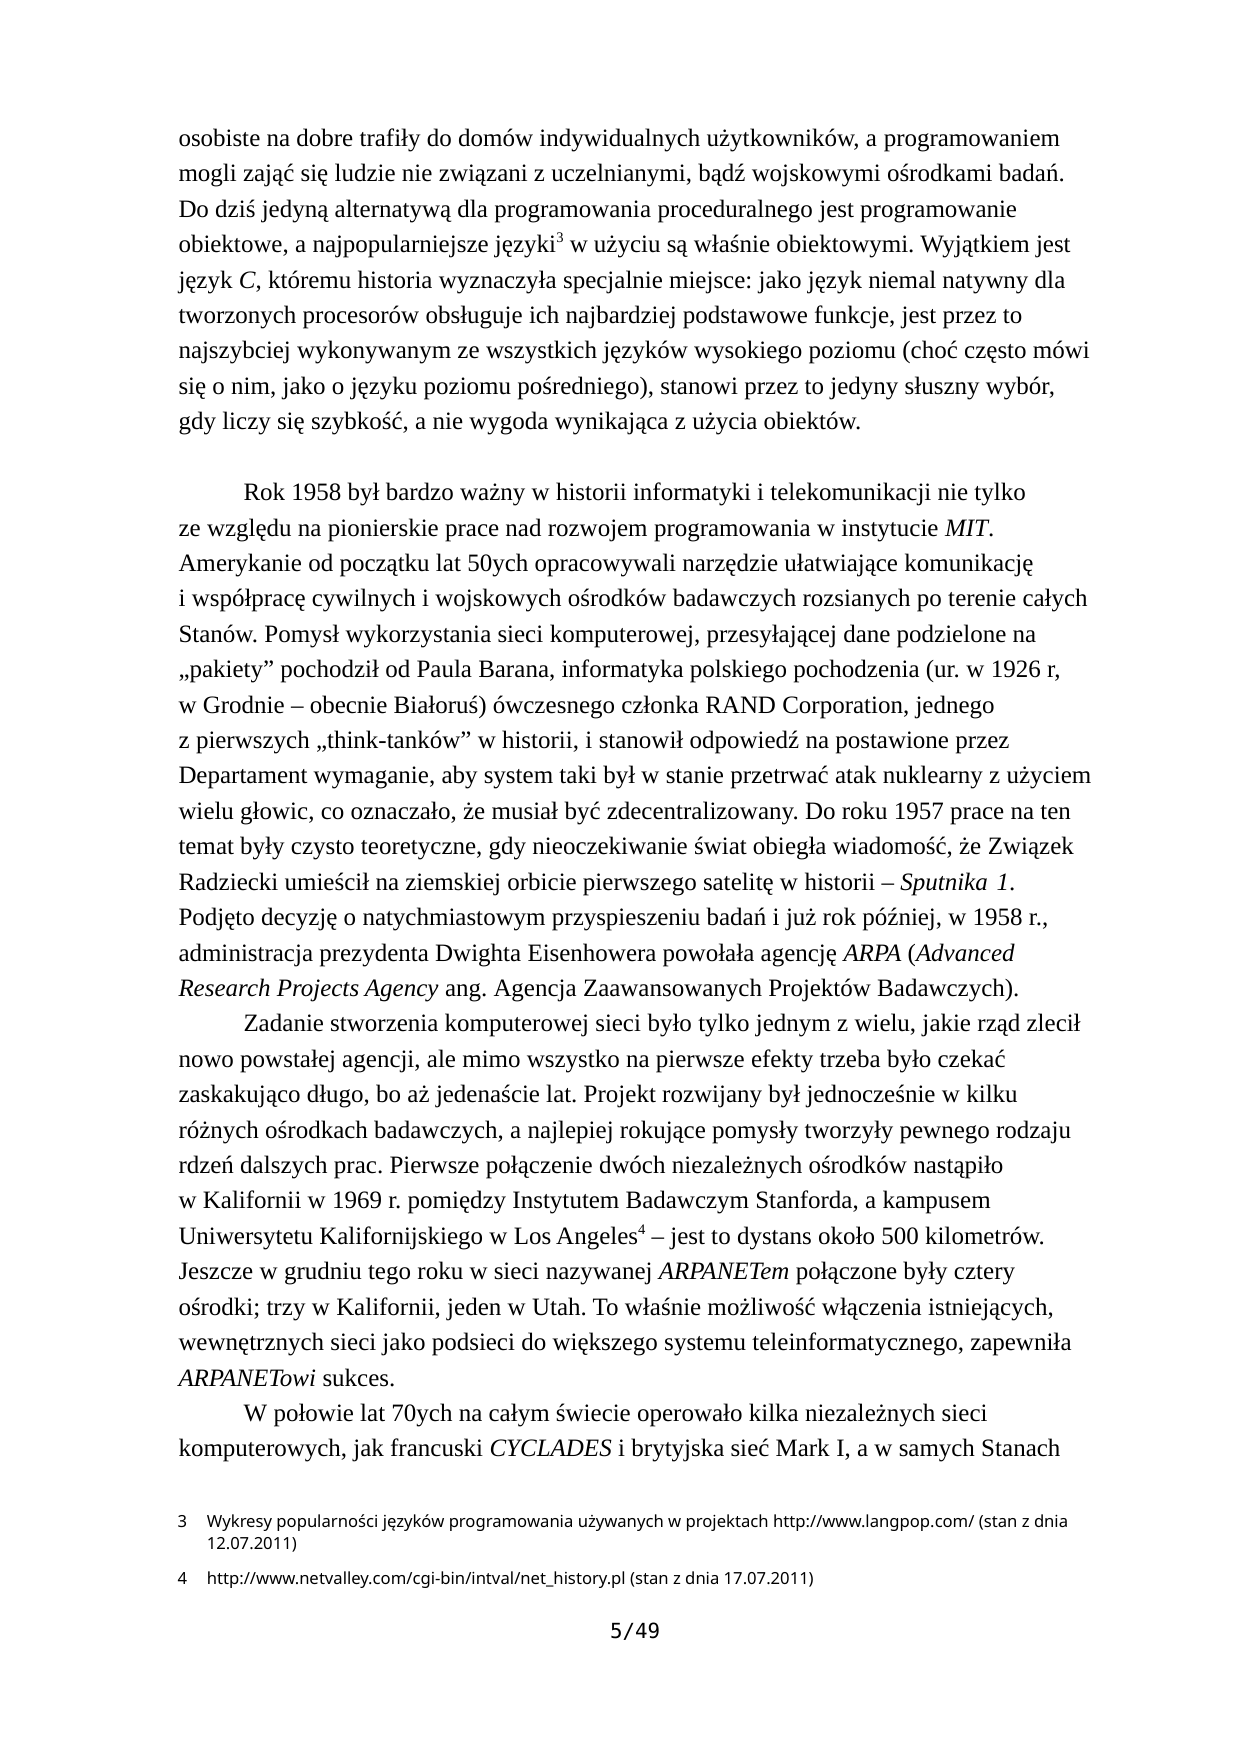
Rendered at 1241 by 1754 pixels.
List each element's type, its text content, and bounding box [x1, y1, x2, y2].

text Rok 1958 był bardzo ważny w historii informatyki i telekomunikacji nie tylko ze względu na pionierskie prace nad rozwojem programowania w instytucie MIT. Amerykanie od początku lat 50ych opracowywali narzędzie ułatwiające komunikację i współpracę cywilnych i wojskowych ośrodków badawczych rozsianych po terenie całych Stanów. Pomysł wykorzystania sieci komputerowej, przesyłającej dane podzielone na „pakiety” pochodził od Paula Barana, informatyka polskiego pochodzenia (ur. w 1926 r, w Grodnie – obecnie Białoruś) ówczesnego członka RAND Corporation, jednego z pierwszych „think-tanków” w historii, i stanowił odpowiedź na postawione przez Departament wymaganie, aby system taki był w stanie przetrwać atak nuklearny z użyciem wielu głowic, co oznaczało, że musiał być zdecentralizowany. Do roku 1957 prace na ten temat były czysto teoretyczne, gdy nieoczekiwanie świat obiegła wiadomość, że Związek Radziecki umieścił na ziemskiej orbicie pierwszego satelitę w historii – Sputnika 1. Podjęto decyzję o natychmiastowym przyspieszeniu badań i już rok później, w 1958 r., administracja prezydenta Dwighta Eisenhowera powołała agencję ARPA (Advanced Research Projects Agency ang. Agencja Zaawansowanych Projektów Badawczych). [178, 472, 1093, 1003]
text http://www.netvalley.com/cgi-bin/intval/net_history.pl (stan z dnia 17.07.2011) [177, 1566, 1093, 1589]
text W połowie lat 70ych na całym świecie operowało kilka niezależnych sieci komputerowych, jak francuski CYCLADES i brytyjska sieć Mark I, a w samych Stanach [178, 1393, 1093, 1464]
text osobiste na dobre trafiły do domów indywidualnych użytkowników, a programowaniem mogli zająć się ludzie nie związani z uczelnianymi, bądź wojskowymi ośrodkami badań. Do dziś jedyną alternatywą dla programowania proceduralnego jest programowanie obiektowe, a najpopularniejsze języki w użyciu są właśnie obiektowymi. Wyjątkiem jest język C, któremu historia wyznaczyła specjalnie miejsce: jako język niemal natywny dla tworzonych procesorów obsługuje ich najbardziej podstawowe funkcje, jest przez to najszybciej wykonywanym ze wszystkich języków wysokiego poziomu (choć często mówi się o nim, jako o języku poziomu pośredniego), stanowi przez to jedyny słuszny wybór, gdy liczy się szybkość, a nie wygoda wynikająca z użycia obiektów. [178, 118, 1093, 437]
text Zadanie stworzenia komputerowej sieci było tylko jednym z wielu, jakie rząd zlecił nowo powstałej agencji, ale mimo wszystko na pierwsze efekty trzeba było czekać zaskakująco długo, bo aż jedenaście lat. Projekt rozwijany był jednocześnie w kilku różnych ośrodkach badawczych, a najlepiej rokujące pomysły tworzyły pewnego rodzaju rdzeń dalszych prac. Pierwsze połączenie dwóch niezależnych ośrodków nastąpiło w Kalifornii w 1969 r. pomiędzy Instytutem Badawczym Stanforda, a kampusem Uniwersytetu Kalifornijskiego w Los Angeles – jest to dystans około 500 kilometrów. Jeszcze w grudniu tego roku w sieci nazywanej ARPANETem połączone były cztery ośrodki; trzy w Kalifornii, jeden w Utah. To właśnie możliwość włączenia istniejących, wewnętrznych sieci jako podsieci do większego systemu teleinformatycznego, zapewniła ARPANETowi sukces. [178, 1003, 1093, 1393]
text Wykresy popularności języków programowania używanych w projektach http://www.langpop.com/ (stan z dnia 12.07.2011) [177, 1509, 1093, 1554]
